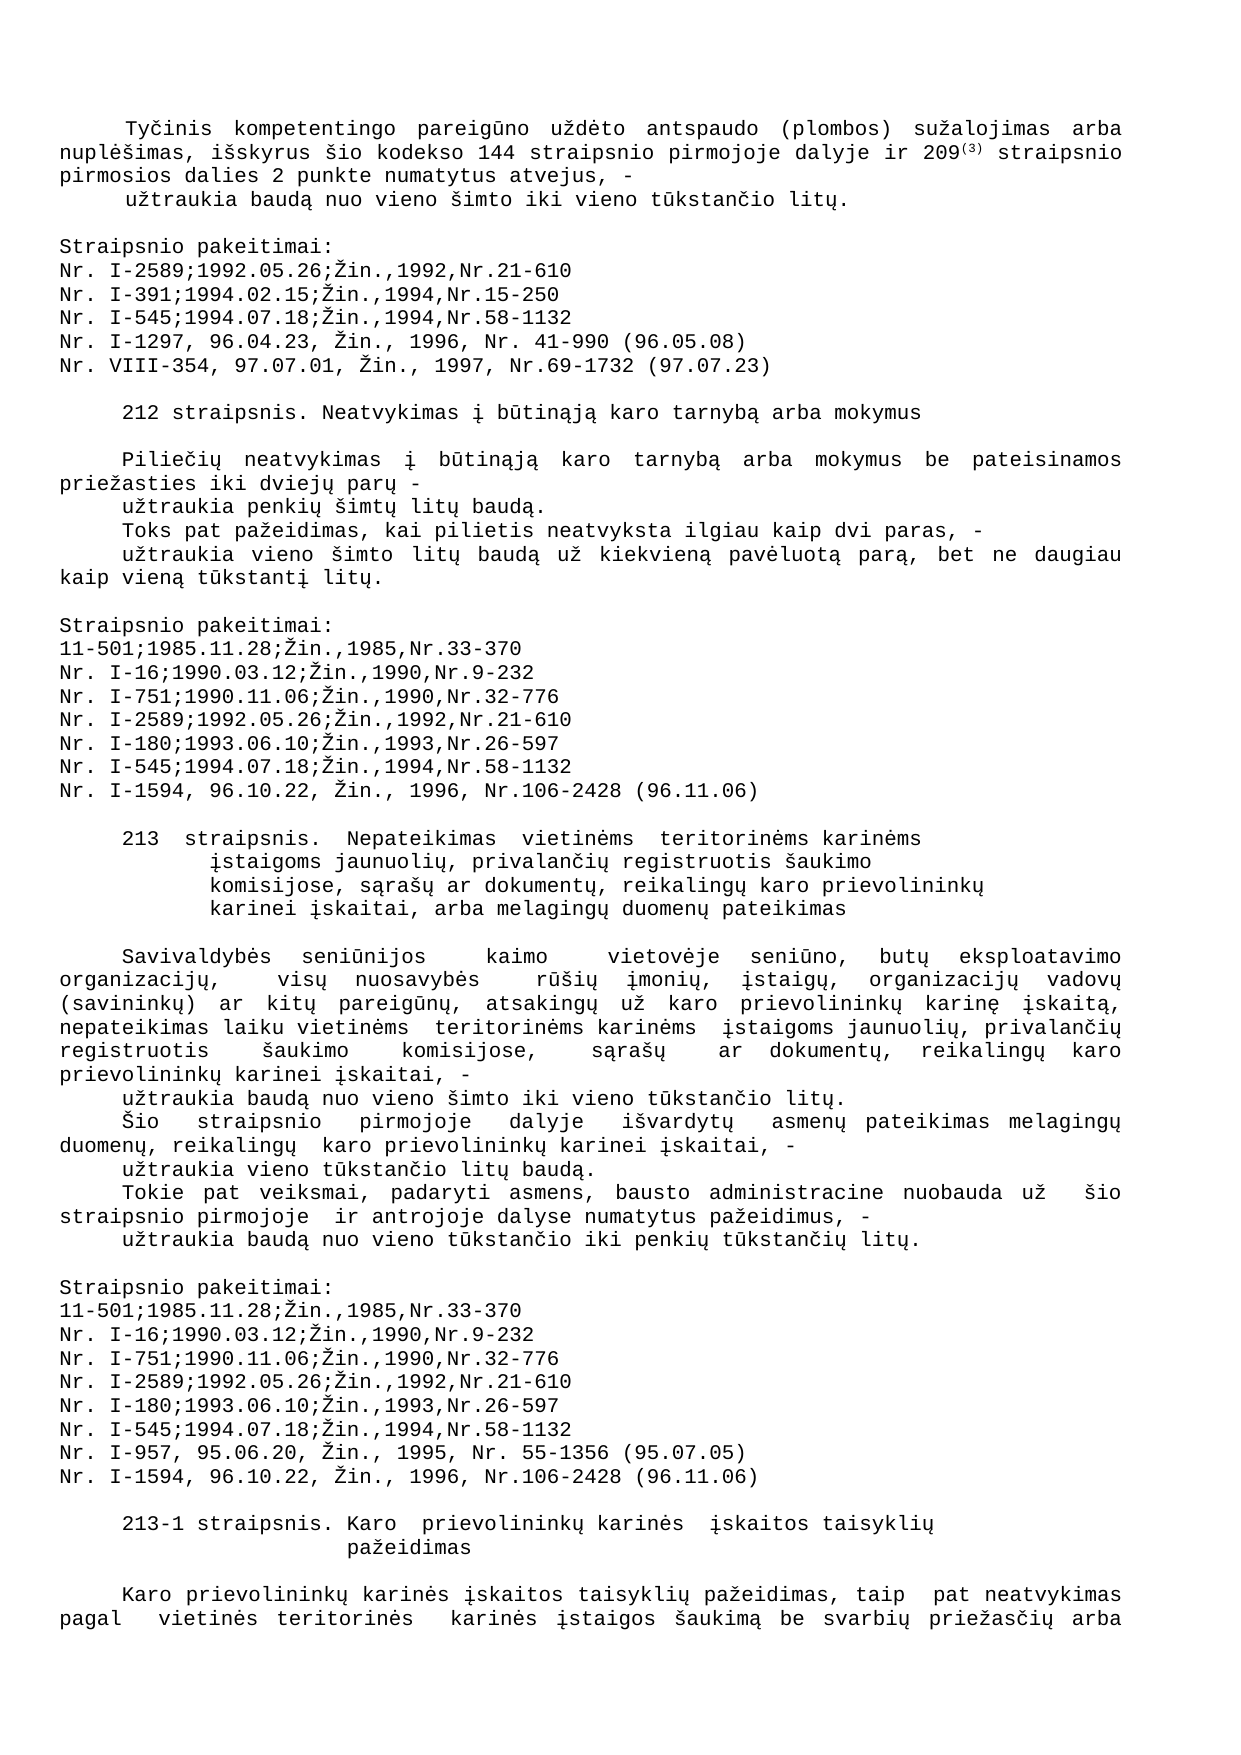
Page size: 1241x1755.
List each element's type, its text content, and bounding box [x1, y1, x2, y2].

text Nr. I-957, 95.06.20, Žin., 1995, Nr. 55-1356 (95.07.05) [59, 1442, 1122, 1466]
text Nr. I-545;1994.07.18;Žin.,1994,Nr.58-1132 [59, 1419, 1122, 1442]
text 11-501;1985.11.28;Žin.,1985,Nr.33-370 [59, 1300, 1122, 1324]
text 11-501;1985.11.28;Žin.,1985,Nr.33-370 [59, 638, 1122, 662]
text užtraukia baudą nuo vieno šimto iki vieno tūkstančio litų. [59, 189, 1122, 213]
text užtraukia baudą nuo vieno tūkstančio iki penkių tūkstančių litų. [59, 1229, 1122, 1253]
text Nr. VIII-354, 97.07.01, Žin., 1997, Nr.69-1732 (97.07.23) [59, 354, 1122, 378]
text 213 straipsnis. Nepateikimas vietinėms teritorinėms karinėms [59, 827, 1122, 851]
text Nr. I-16;1990.03.12;Žin.,1990,Nr.9-232 [59, 662, 1122, 686]
text 212 straipsnis. Neatvykimas į būtinąją karo tarnybą arba mokymus [59, 402, 1122, 426]
text Straipsnio pakeitimai: [59, 1277, 1122, 1300]
text Nr. I-1594, 96.10.22, Žin., 1996, Nr.106-2428 (96.11.06) [59, 1466, 1122, 1489]
text Nr. I-180;1993.06.10;Žin.,1993,Nr.26-597 [59, 733, 1122, 757]
text Nr. I-391;1994.02.15;Žin.,1994,Nr.15-250 [59, 284, 1122, 307]
text pažeidimas [59, 1537, 1122, 1561]
text Nr. I-2589;1992.05.26;Žin.,1992,Nr.21-610 [59, 260, 1122, 284]
text Nr. I-1297, 96.04.23, Žin., 1996, Nr. 41-990 (96.05.08) [59, 331, 1122, 354]
text Nr. I-180;1993.06.10;Žin.,1993,Nr.26-597 [59, 1395, 1122, 1419]
text Nr. I-1594, 96.10.22, Žin., 1996, Nr.106-2428 (96.11.06) [59, 780, 1122, 804]
text Straipsnio pakeitimai: [59, 615, 1122, 638]
text Savivaldybės seniūnijos kaimo vietovėje seniūno, butų eksploatavimo organizacijų, visų nuosavybės rūšių įmonių, įstaigų, organizacijų vadovų (savininkų) ar kitų pareigūnų, atsakingų už karo prievolininkų karinę įskaitą, nepateikimas laiku vietinėms teritorinėms karinėms įstaigoms jaunuolių, privalančių registruotis šaukimo komisijose, sąrašų ar dokumentų, reikalingų karo prievolininkų karinei įskaitai, - [59, 946, 1122, 1088]
text Nr. I-545;1994.07.18;Žin.,1994,Nr.58-1132 [59, 757, 1122, 780]
text Nr. I-2589;1992.05.26;Žin.,1992,Nr.21-610 [59, 1371, 1122, 1395]
text Piliečių neatvykimas į būtinąją karo tarnybą arba mokymus be pateisinamos priežasties iki dviejų parų - [59, 449, 1122, 496]
text 213-1 straipsnis. Karo prievolininkų karinės įskaitos taisyklių [59, 1513, 1122, 1537]
text komisijose, sąrašų ar dokumentų, reikalingų karo prievolininkų [59, 875, 1122, 898]
text užtraukia penkių šimtų litų baudą. [59, 496, 1122, 520]
text Nr. I-545;1994.07.18;Žin.,1994,Nr.58-1132 [59, 307, 1122, 331]
text užtraukia baudą nuo vieno šimto iki vieno tūkstančio litų. [59, 1088, 1122, 1111]
text Toks pat pažeidimas, kai pilietis neatvyksta ilgiau kaip dvi paras, - [59, 520, 1122, 544]
text užtraukia vieno tūkstančio litų baudą. [59, 1158, 1122, 1182]
text karinei įskaitai, arba melagingų duomenų pateikimas [59, 898, 1122, 922]
text Tokie pat veiksmai, padaryti asmens, bausto administracine nuobauda už šio straipsnio pirmojoje ir antrojoje dalyse numatytus pažeidimus, - [59, 1182, 1122, 1229]
text Tyčinis kompetentingo pareigūno uždėto antspaudo (plombos) sužalojimas arba nuplėšimas, išskyrus šio kodekso 144 straipsnio pirmojoje dalyje ir 209(3) straipsnio pirmosios dalies 2 punkte numatytus atvejus, - [59, 118, 1122, 189]
text Nr. I-751;1990.11.06;Žin.,1990,Nr.32-776 [59, 1348, 1122, 1371]
text Nr. I-751;1990.11.06;Žin.,1990,Nr.32-776 [59, 686, 1122, 709]
text Nr. I-16;1990.03.12;Žin.,1990,Nr.9-232 [59, 1324, 1122, 1348]
text įstaigoms jaunuolių, privalančių registruotis šaukimo [59, 851, 1122, 875]
text Šio straipsnio pirmojoje dalyje išvardytų asmenų pateikimas melagingų duomenų, reikalingų karo prievolininkų karinei įskaitai, - [59, 1111, 1122, 1158]
text Straipsnio pakeitimai: [59, 236, 1122, 260]
text Karo prievolininkų karinės įskaitos taisyklių pažeidimas, taip pat neatvykimas pagal vietinės teritorinės karinės įstaigos šaukimą be svarbių priežasčių arba [59, 1584, 1122, 1631]
text Nr. I-2589;1992.05.26;Žin.,1992,Nr.21-610 [59, 709, 1122, 733]
text užtraukia vieno šimto litų baudą už kiekvieną pavėluotą parą, bet ne daugiau kaip vieną tūkstantį litų. [59, 544, 1122, 591]
